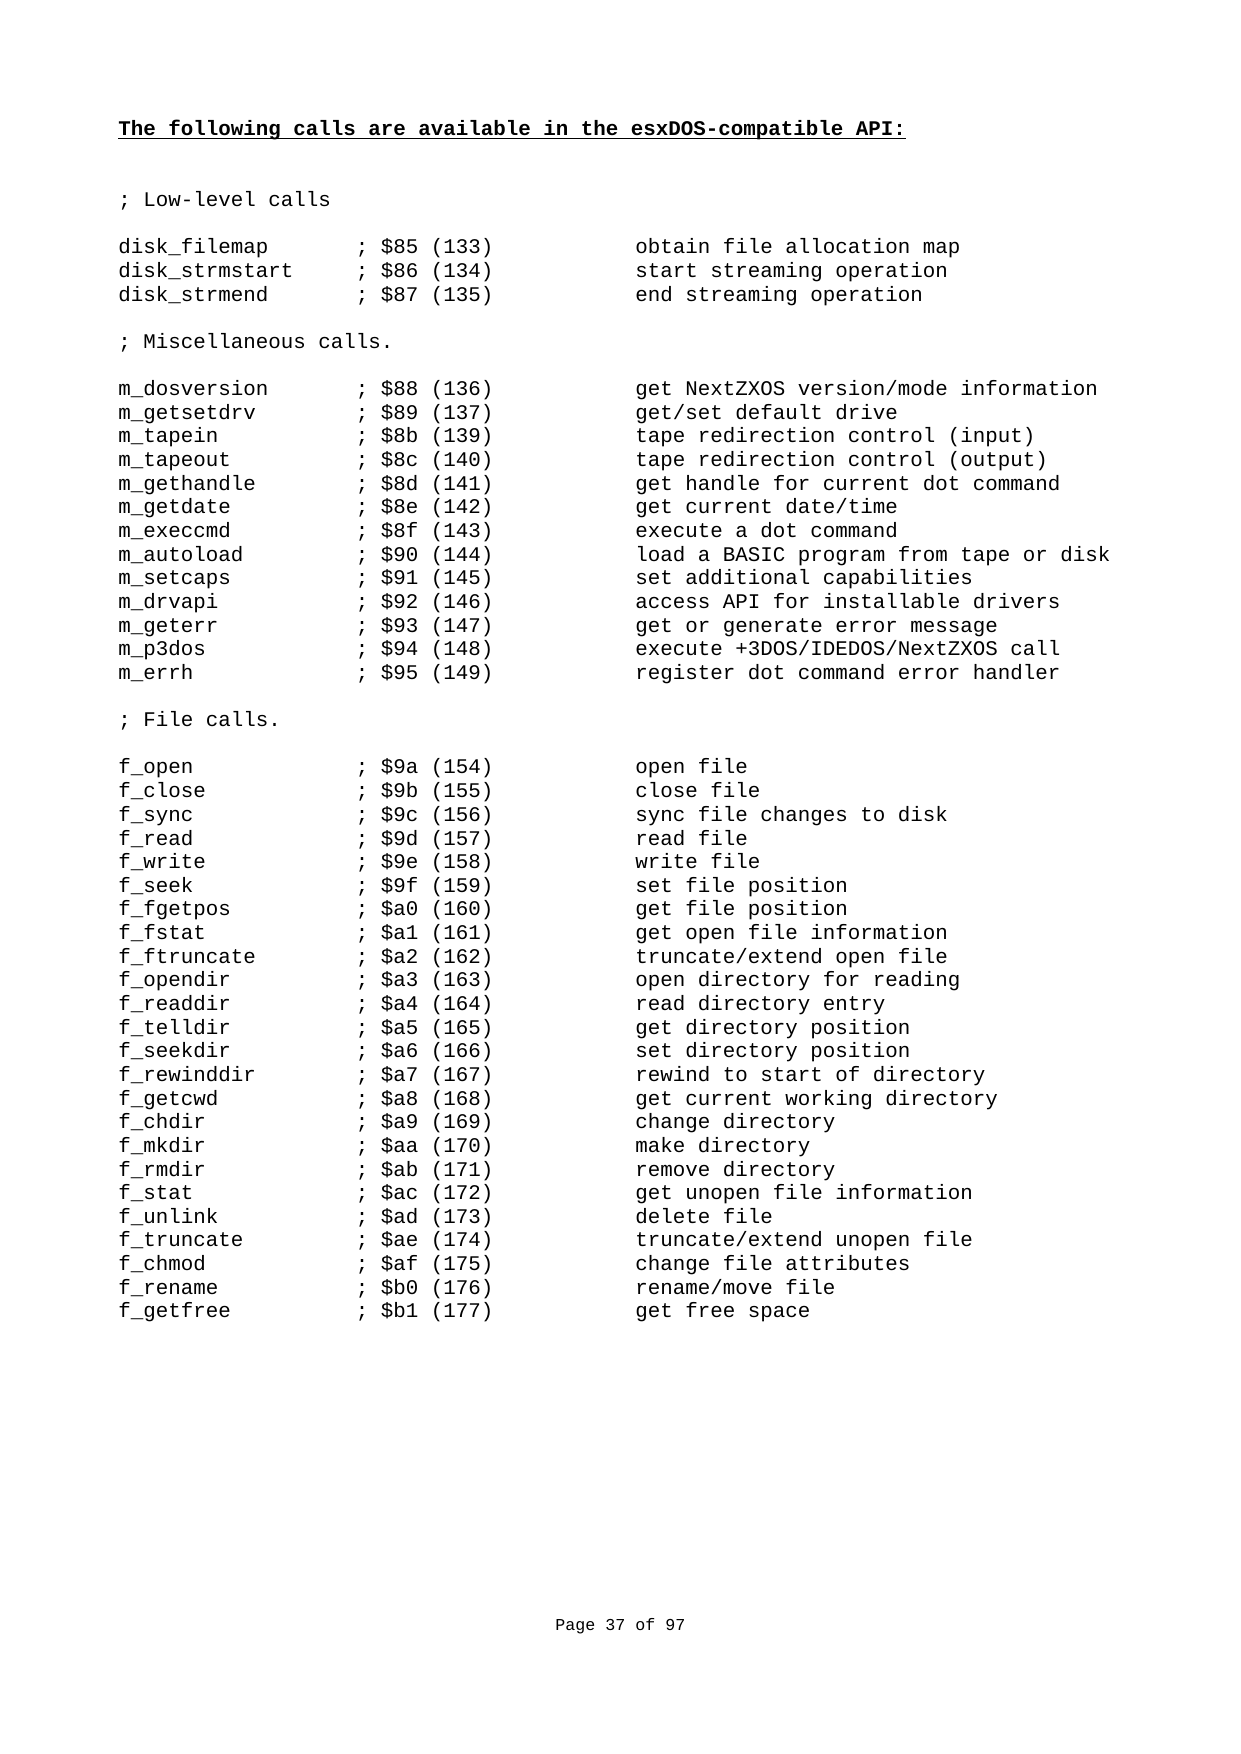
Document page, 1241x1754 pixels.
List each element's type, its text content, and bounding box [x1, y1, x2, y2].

text m_geterr ; $93 (147) get or generate error message [118, 615, 1122, 638]
text f_rmdir ; $ab (171) remove directory [118, 1158, 1122, 1182]
text m_execcmd ; $8f (143) execute a dot command [118, 520, 1122, 544]
text ; File calls. [118, 709, 1122, 733]
text f_write ; $9e (158) write file [118, 851, 1122, 875]
text m_dosversion ; $88 (136) get NextZXOS version/mode information [118, 378, 1122, 402]
text m_tapeout ; $8c (140) tape redirection control (output) [118, 449, 1122, 473]
text m_getsetdrv ; $89 (137) get/set default drive [118, 402, 1122, 426]
text disk_filemap ; $85 (133) obtain file allocation map [118, 236, 1122, 260]
text m_p3dos ; $94 (148) execute +3DOS/IDEDOS/NextZXOS call [118, 638, 1122, 662]
text f_readdir ; $a4 (164) read directory entry [118, 993, 1122, 1017]
text f_close ; $9b (155) close file [118, 780, 1122, 804]
text m_getdate ; $8e (142) get current date/time [118, 496, 1122, 520]
text f_sync ; $9c (156) sync file changes to disk [118, 804, 1122, 827]
text m_setcaps ; $91 (145) set additional capabilities [118, 567, 1122, 591]
text f_opendir ; $a3 (163) open directory for reading [118, 969, 1122, 993]
text f_truncate ; $ae (174) truncate/extend unopen file [118, 1229, 1122, 1253]
text m_gethandle ; $8d (141) get handle for current dot command [118, 473, 1122, 496]
text f_getfree ; $b1 (177) get free space [118, 1300, 1122, 1324]
text m_autoload ; $90 (144) load a BASIC program from tape or disk [118, 544, 1122, 567]
text f_mkdir ; $aa (170) make directory [118, 1135, 1122, 1158]
text f_stat ; $ac (172) get unopen file information [118, 1182, 1122, 1206]
text f_rename ; $b0 (176) rename/move file [118, 1277, 1122, 1300]
text f_fstat ; $a1 (161) get open file information [118, 922, 1122, 946]
text m_drvapi ; $92 (146) access API for installable drivers [118, 591, 1122, 615]
text f_seek ; $9f (159) set file position [118, 875, 1122, 898]
text f_chmod ; $af (175) change file attributes [118, 1253, 1122, 1277]
text f_unlink ; $ad (173) delete file [118, 1206, 1122, 1229]
text f_ftruncate ; $a2 (162) truncate/extend open file [118, 946, 1122, 969]
text f_rewinddir ; $a7 (167) rewind to start of directory [118, 1064, 1122, 1088]
text f_open ; $9a (154) open file [118, 757, 1122, 780]
text m_tapein ; $8b (139) tape redirection control (input) [118, 426, 1122, 449]
text m_errh ; $95 (149) register dot command error handler [118, 662, 1122, 686]
text ; Miscellaneous calls. [118, 331, 1122, 354]
text f_telldir ; $a5 (165) get directory position [118, 1017, 1122, 1040]
text disk_strmstart ; $86 (134) start streaming operation [118, 260, 1122, 284]
text disk_strmend ; $87 (135) end streaming operation [118, 284, 1122, 307]
text f_chdir ; $a9 (169) change directory [118, 1111, 1122, 1135]
text f_seekdir ; $a6 (166) set directory position [118, 1040, 1122, 1064]
text ; Low-level calls [118, 189, 1122, 213]
text The following calls are available in the esxDOS-compatible API: [118, 118, 1122, 142]
text f_getcwd ; $a8 (168) get current working directory [118, 1088, 1122, 1111]
text f_read ; $9d (157) read file [118, 827, 1122, 851]
text f_fgetpos ; $a0 (160) get file position [118, 898, 1122, 922]
